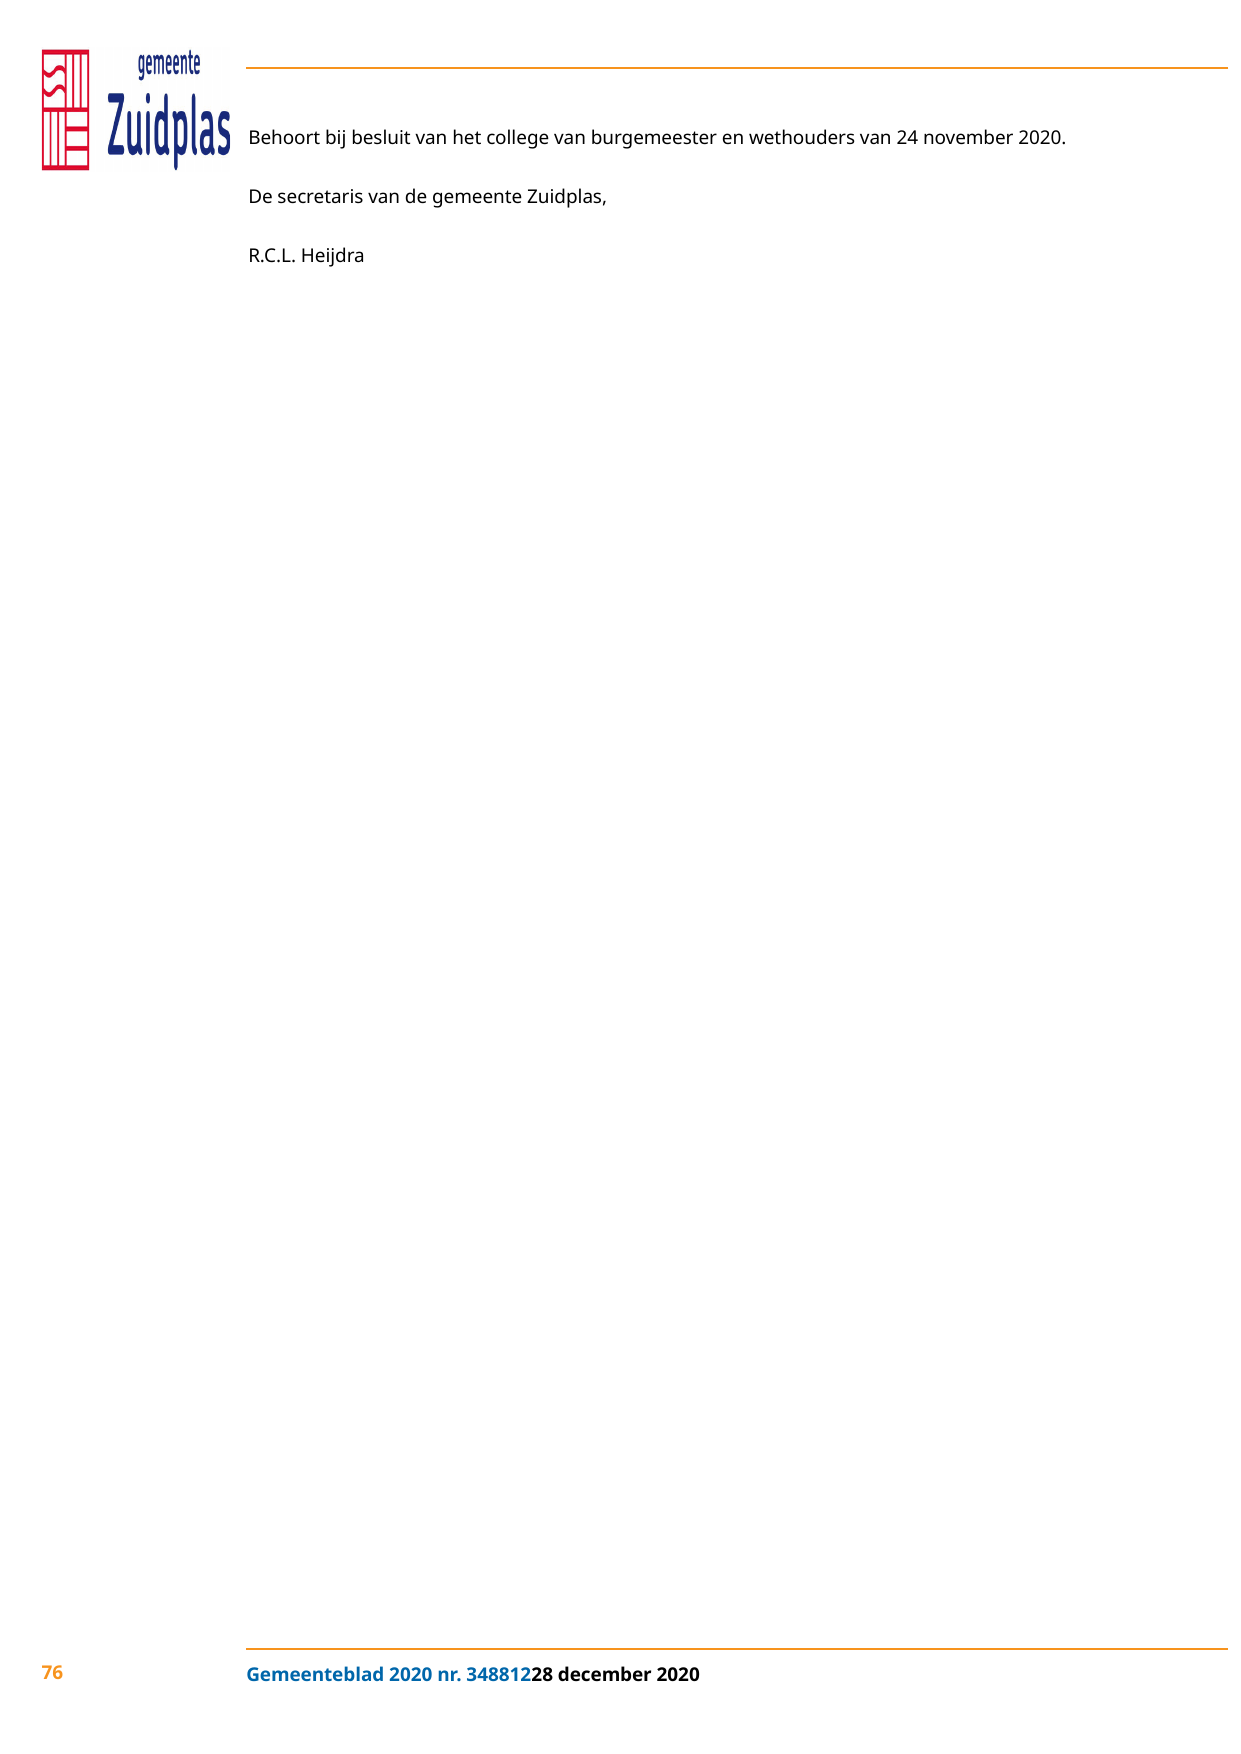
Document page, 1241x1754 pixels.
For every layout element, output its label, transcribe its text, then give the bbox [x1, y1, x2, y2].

text R.C.L. Heijdra [248, 243, 1152, 268]
text De secretaris van de gemeente Zuidplas, [248, 183, 1152, 209]
picture [41, 47, 231, 172]
text Behoort bij besluit van het college van burgemeester en wethouders van 24 november 2020. [248, 124, 1152, 150]
